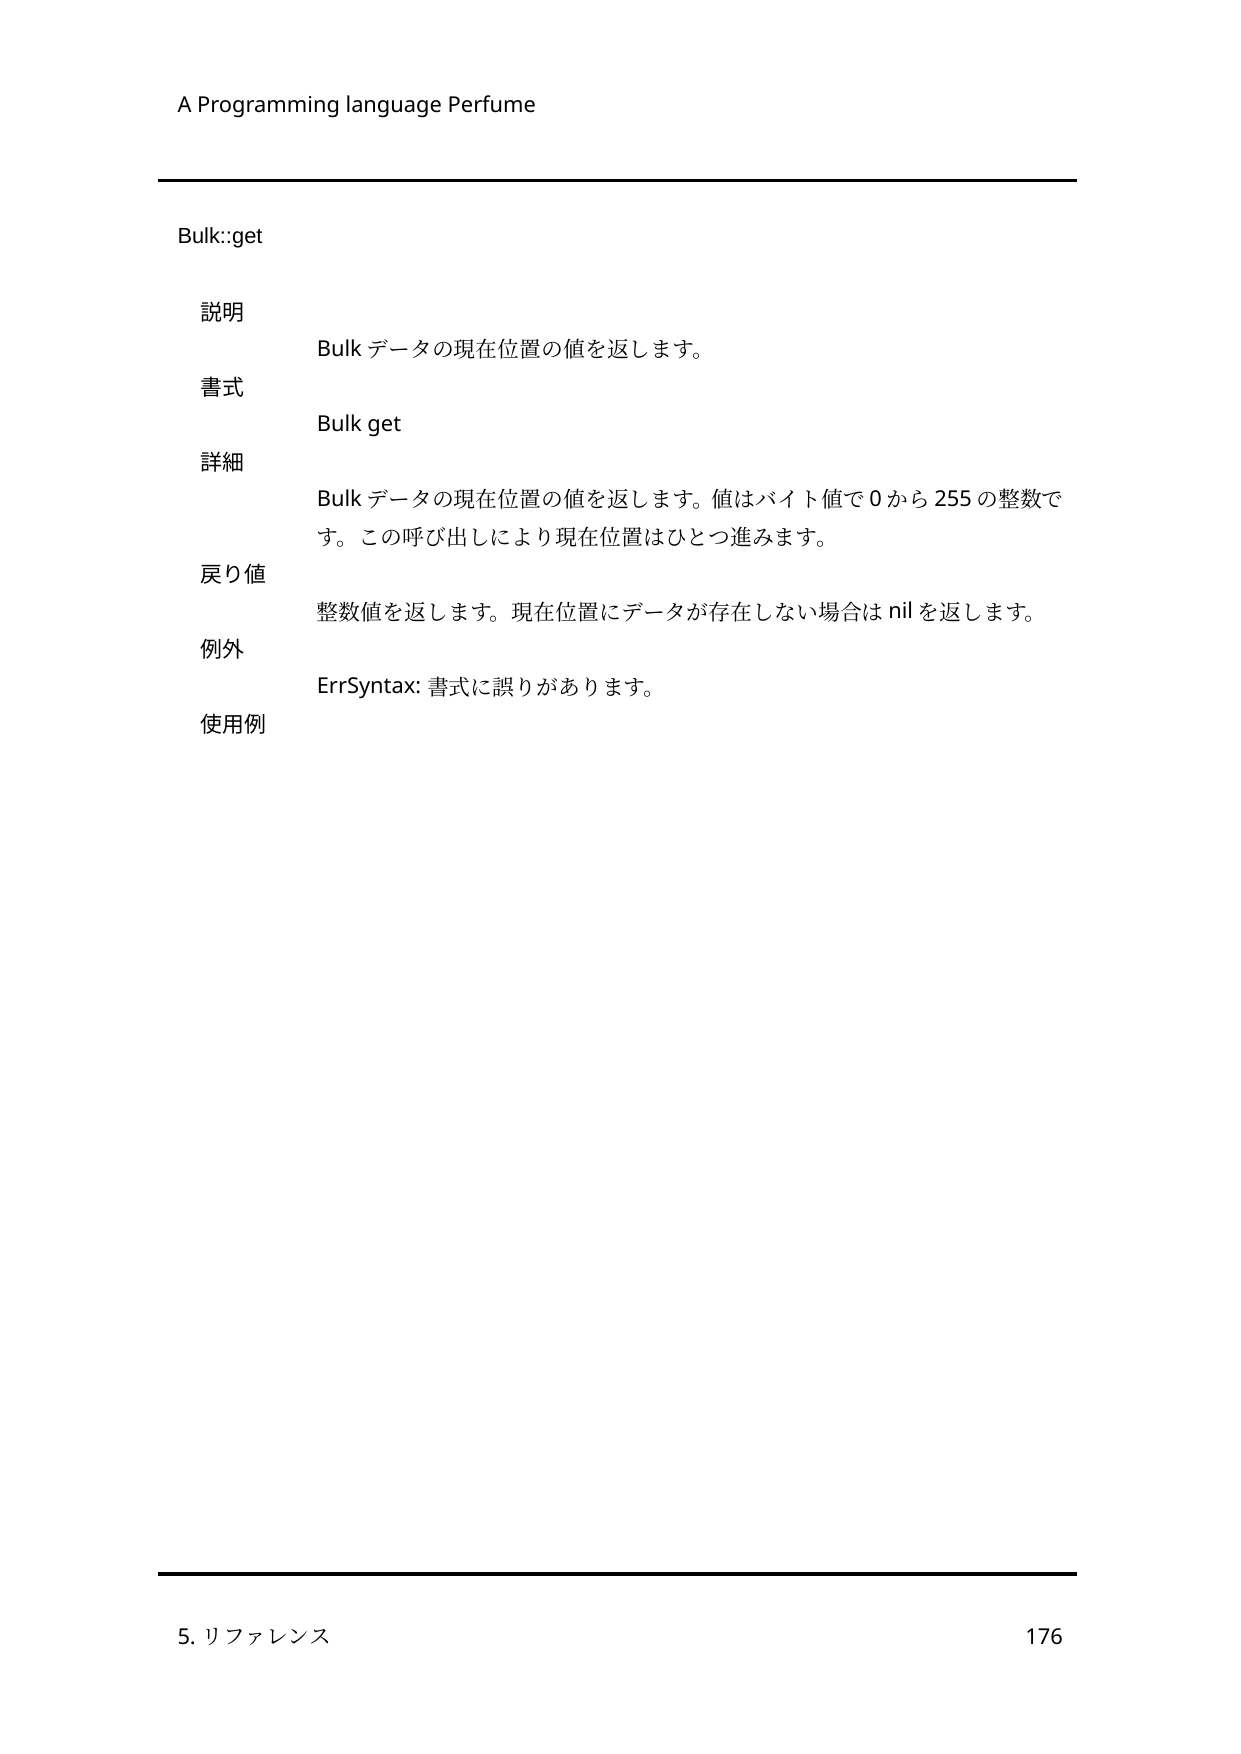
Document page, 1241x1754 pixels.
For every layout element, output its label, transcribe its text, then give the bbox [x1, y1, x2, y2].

table_cell [317, 704, 1063, 779]
table_header 説明 [200, 292, 317, 367]
table_cell 使用例 [200, 704, 317, 779]
table_cell 書式 [200, 367, 317, 442]
table_cell 戻り値 [200, 554, 317, 629]
table_cell 詳細 [200, 442, 317, 554]
table_cell ErrSyntax: 書式に誤りがあります。 [317, 629, 1063, 704]
table_cell Bulkデータの現在位置の値を返します。値はバイト値で0から255の整数です。この呼び出しにより現在位置はひとつ進みます。 [317, 442, 1063, 554]
table_cell Bulk get [317, 367, 1063, 442]
subtitle Bulk::get [177, 217, 1063, 254]
table_header Bulkデータの現在位置の値を返します。 [317, 292, 1063, 367]
table_cell 整数値を返します。現在位置にデータが存在しない場合はnilを返します。 [317, 554, 1063, 629]
table_cell 例外 [200, 629, 317, 704]
